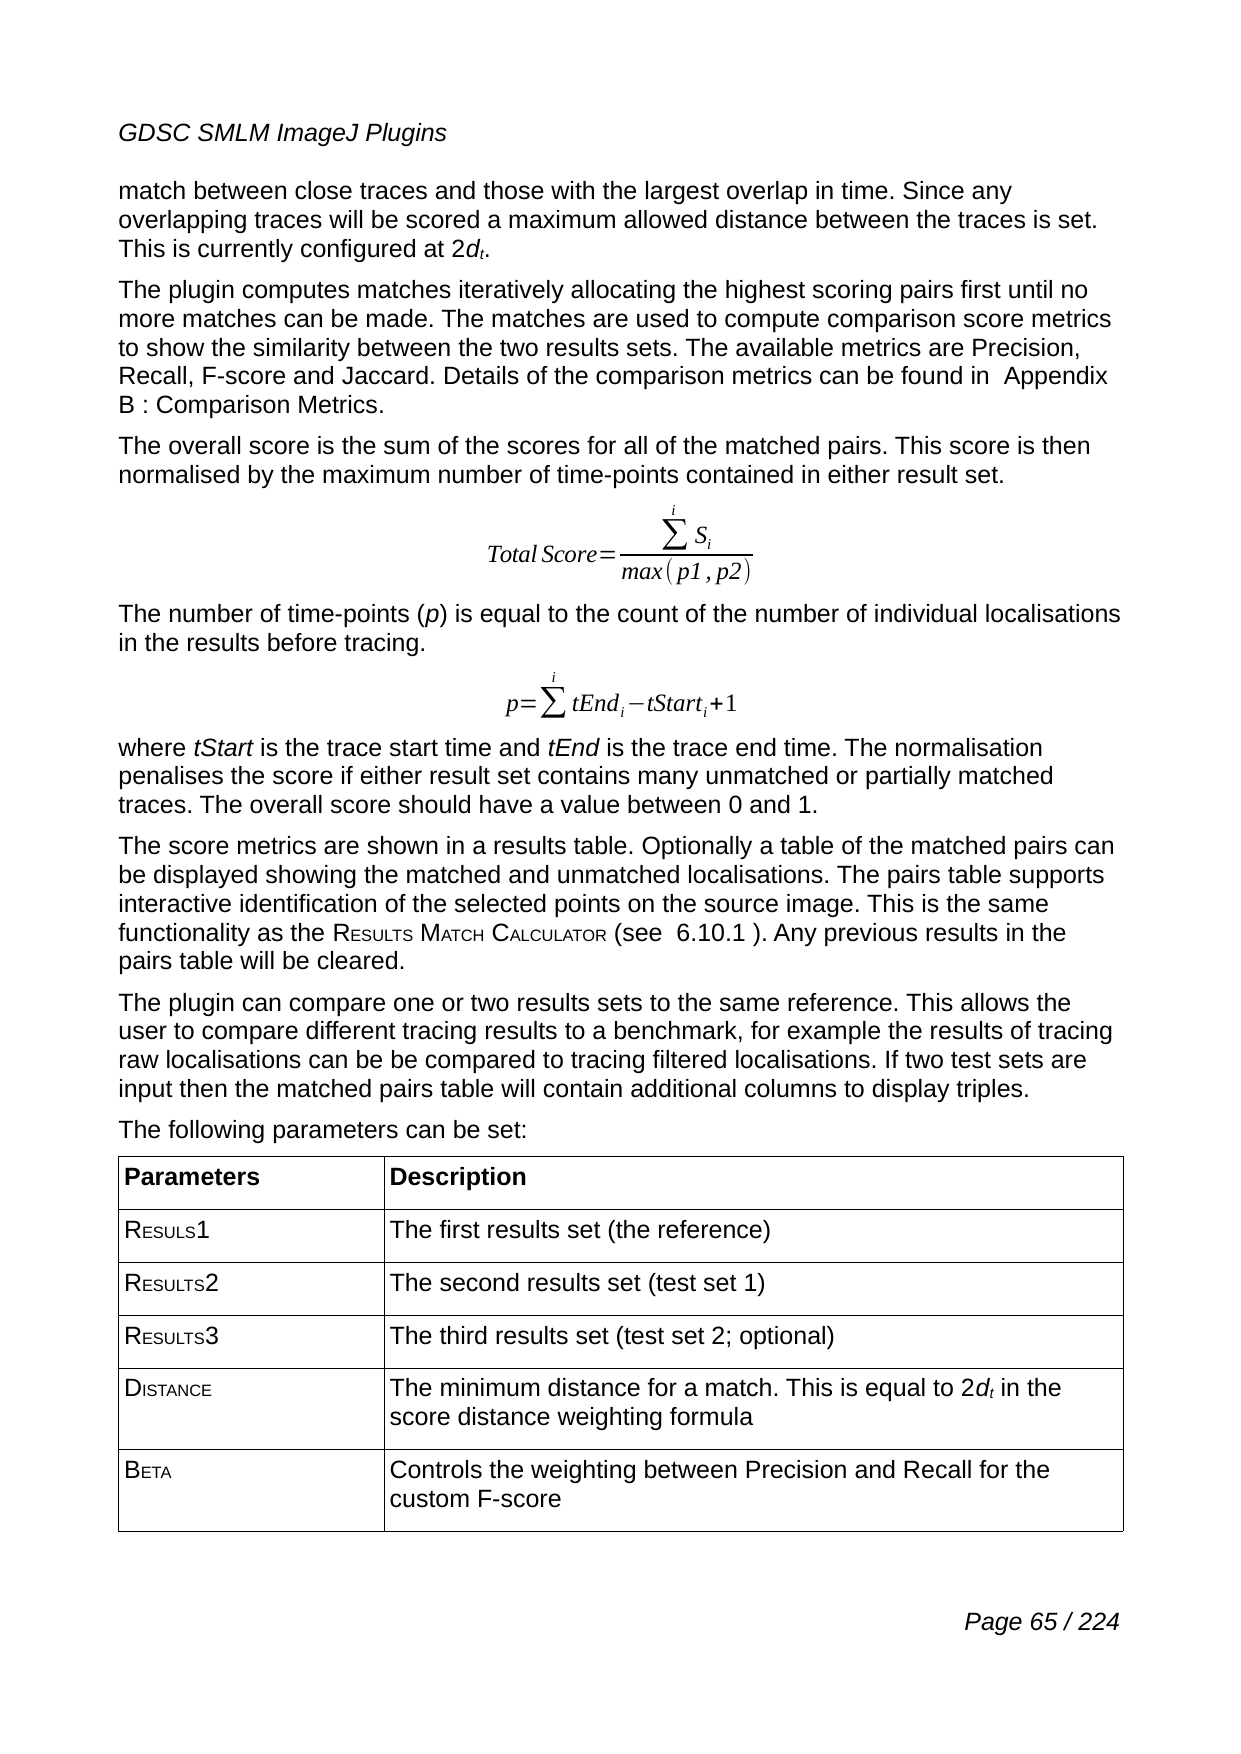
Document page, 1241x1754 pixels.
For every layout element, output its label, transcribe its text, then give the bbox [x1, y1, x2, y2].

table_cell The third results set (test set 2; optional) [385, 1316, 1123, 1368]
text The plugin computes matches iteratively allocating the highest scoring pairs first until no more matches can be made. The matches are used to compute comparison score metrics to show the similarity between the two results sets. The available metrics are Precision, Recall, F-score and Jaccard. Details of the comparison metrics can be found in Appendix B : Comparison Metrics. [118, 275, 1122, 419]
table_cell Controls the weighting between Precision and Recall for the custom F-score [385, 1450, 1123, 1531]
table_header Parameters [119, 1157, 384, 1209]
text The score metrics are shown in a results table. Optionally a table of the matched pairs can be displayed showing the matched and unmatched localisations. The pairs table supports interactive identification of the selected points on the source image. This is the same functionality as the Results Match Calculator (see 6.10.1). Any previous results in the pairs table will be cleared. [118, 831, 1122, 975]
table_header Description [385, 1157, 1123, 1209]
table_cell Results3 [119, 1316, 384, 1368]
table_cell Resuls1 [119, 1210, 384, 1262]
text The following parameters can be set: [118, 1115, 1122, 1144]
table_cell The second results set (test set 1) [385, 1263, 1123, 1315]
table_cell Beta [119, 1450, 384, 1531]
text match between close traces and those with the largest overlap in time. Since any overlapping traces will be scored a maximum allowed distance between the traces is set. This is currently configured at 2dt. [118, 176, 1122, 263]
text The overall score is the sum of the scores for all of the matched pairs. This score is then normalised by the maximum number of time-points contained in either result set. [118, 431, 1122, 489]
table_cell Results2 [119, 1263, 384, 1315]
table_cell Distance [119, 1369, 384, 1449]
text The number of time-points (p) is equal to the count of the number of individual localisations in the results before tracing. [118, 599, 1122, 656]
table_cell The first results set (the reference) [385, 1210, 1123, 1262]
text The plugin can compare one or two results sets to the same reference. This allows the user to compare different tracing results to a benchmark, for example the results of tracing raw localisations can be be compared to tracing filtered localisations. If two test sets are input then the matched pairs table will contain additional columns to display triples. [118, 988, 1122, 1103]
table_cell The minimum distance for a match. This is equal to 2dt in the score distance weighting formula [385, 1369, 1123, 1449]
text where tStart is the trace start time and tEnd is the trace end time. The normalisation penalises the score if either result set contains many unmatched or partially matched traces. The overall score should have a value between 0 and 1. [118, 733, 1122, 819]
